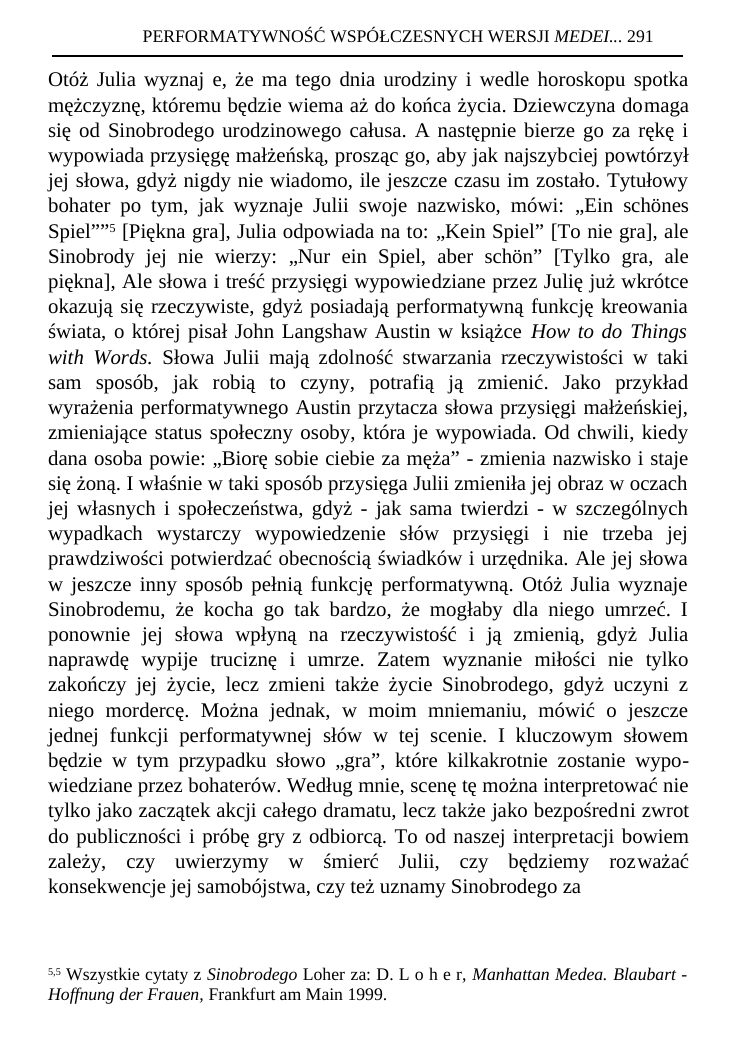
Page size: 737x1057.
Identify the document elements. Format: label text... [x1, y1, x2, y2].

text Otóż Julia wyznaj e, że ma tego dnia urodziny i wedle horoskopu spotka mężczyznę, któremu będzie wiema aż do końca życia. Dziewczyna do­maga się od Sinobrodego urodzinowego całusa. A następnie bierze go za rękę i wypowiada przysięgę małżeńską, prosząc go, aby jak najszyb­ciej powtórzył jej słowa, gdyż nigdy nie wiadomo, ile jeszcze czasu im zostało. Tytułowy bohater po tym, jak wyznaje Julii swoje nazwisko, mówi: „Ein schönes Spiel””5 [Piękna gra], Julia odpowiada na to: „Kein Spiel” [To nie gra], ale Sinobrody jej nie wierzy: „Nur ein Spiel, aber schön” [Tylko gra, ale piękna], Ale słowa i treść przysięgi wypowie­dziane przez Julię już wkrótce okazują się rzeczywiste, gdyż posiadają performatywną funkcję kreowania świata, o której pisał John Langshaw Austin w książce How to do Things with Words. Słowa Julii mają zdol­ność stwarzania rzeczywistości w taki sam sposób, jak robią to czyny, potrafią ją zmienić. Jako przykład wyrażenia performatywnego Austin przytacza słowa przysięgi małżeńskiej, zmieniające status społeczny osoby, która je wypowiada. Od chwili, kiedy dana osoba powie: „Biorę sobie ciebie za męża” - zmienia nazwisko i staje się żoną. I właśnie w taki sposób przysięga Julii zmieniła jej obraz w oczach jej własnych i społeczeństwa, gdyż - jak sama twierdzi - w szczególnych wypadkach wystarczy wypowiedzenie słów przysięgi i nie trzeba jej prawdziwości potwierdzać obecnością świadków i urzędnika. Ale jej słowa w jesz­cze inny sposób pełnią funkcję performatywną. Otóż Julia wyznaje Sinobrodemu, że kocha go tak bardzo, że mogłaby dla niego umrzeć. I ponownie jej słowa wpłyną na rzeczywistość i ją zmienią, gdyż Julia naprawdę wypije truciznę i umrze. Zatem wyznanie miłości nie tylko zakończy jej życie, lecz zmieni także życie Sinobrodego, gdyż uczyni z niego mordercę. Można jednak, w moim mniemaniu, mówić o jeszcze jednej funkcji performatywnej słów w tej scenie. I kluczowym słowem będzie w tym przypadku słowo „gra”, które kilkakrotnie zostanie wypo­wiedziane przez bohaterów. Według mnie, scenę tę można interpretować nie tylko jako zaczątek akcji całego dramatu, lecz także jako bezpośred­ni zwrot do publiczności i próbę gry z odbiorcą. To od naszej interpre­tacji bowiem zależy, czy uwierzymy w śmierć Julii, czy będziemy roz­ważać konsekwencje jej samobójstwa, czy też uznamy Sinobrodego za [48, 67, 689, 898]
text 5,5 Wszystkie cytaty z Sinobrodego Loher za: D. L o h e r, Manhattan Medea. Blau­bart - Hoffnung der Frauen, Frankfurt am Main 1999. [48, 963, 689, 1004]
text PERFORMATYWNOŚĆ WSPÓŁCZESNYCH WERSJI MEDEI... 291 [111, 25, 684, 46]
